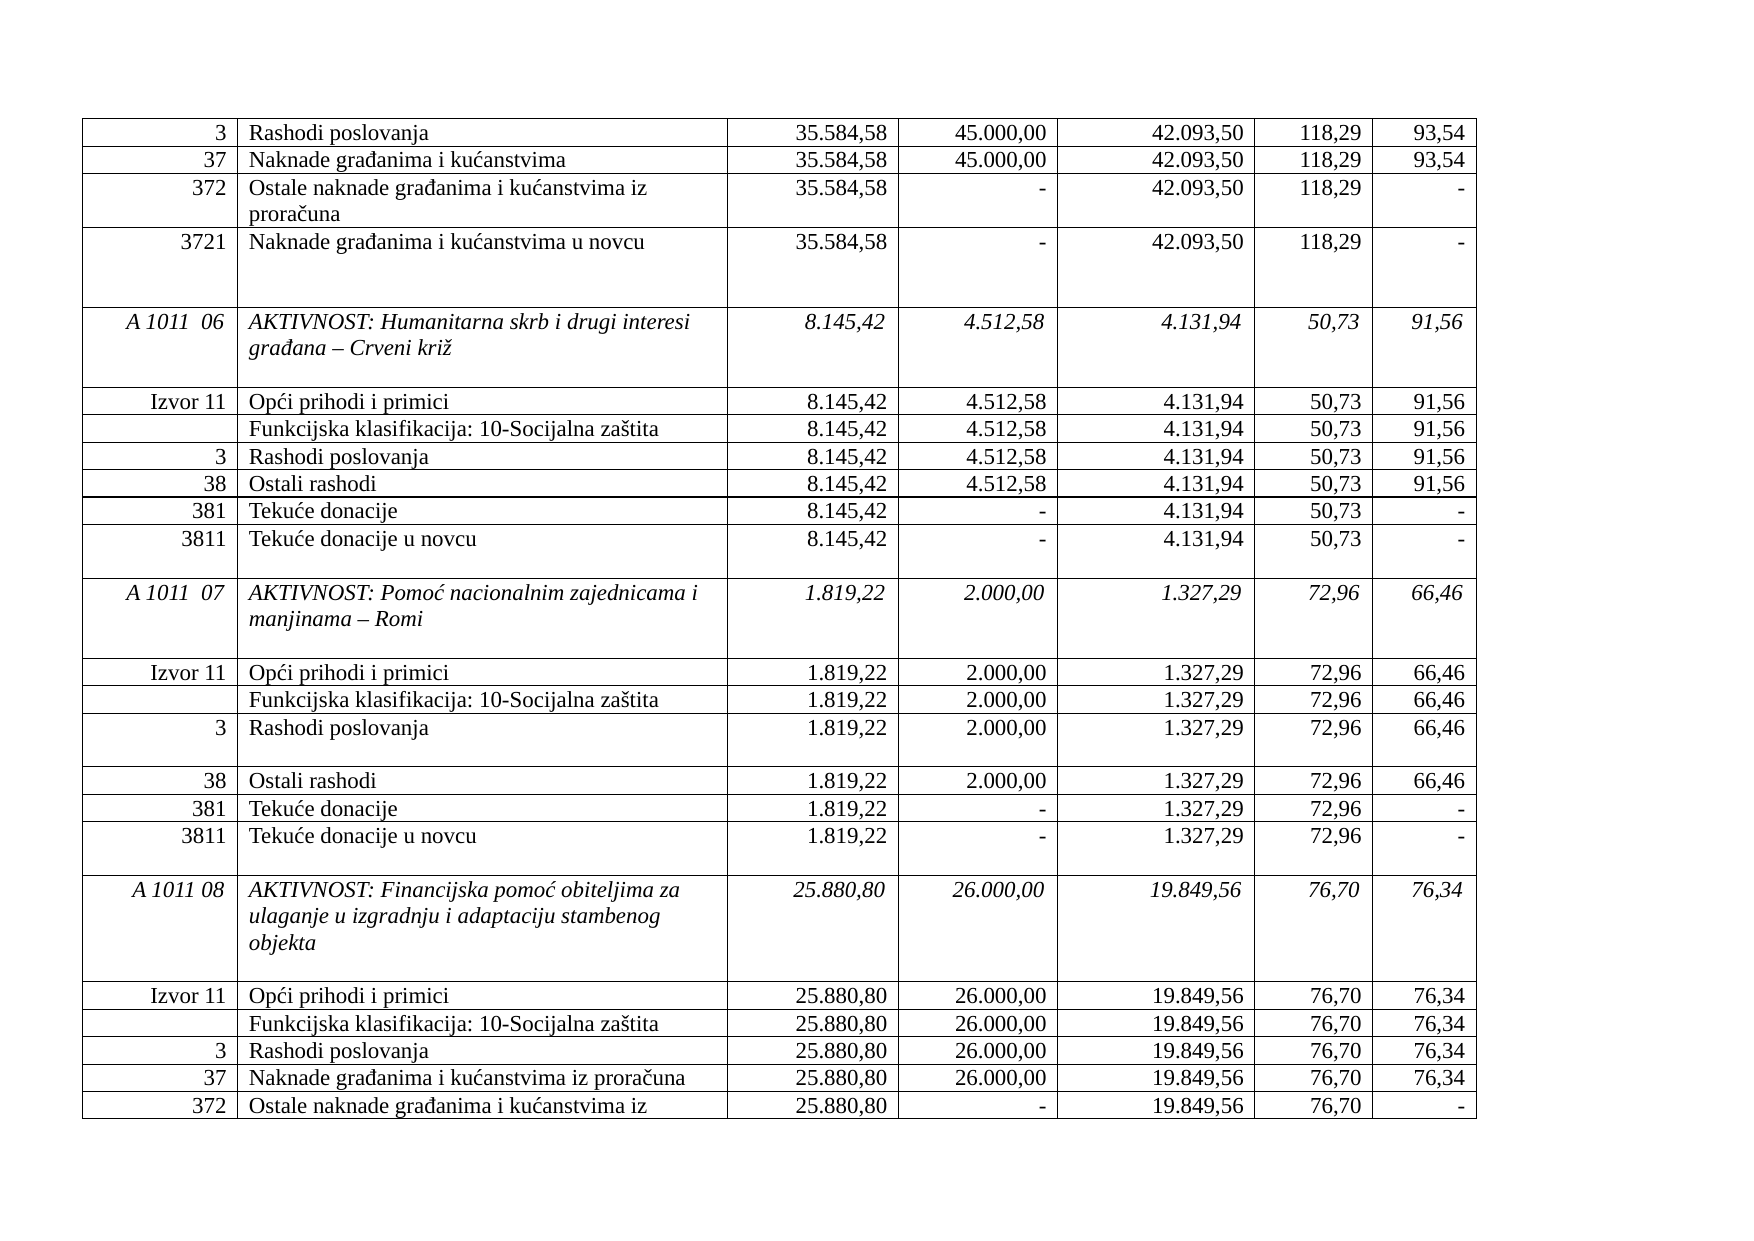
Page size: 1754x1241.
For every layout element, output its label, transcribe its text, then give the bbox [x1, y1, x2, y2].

table_cell 4.512,58 [899, 388, 1057, 414]
table_cell Tekuće donacije [238, 498, 727, 524]
table_cell 1.819,22 [728, 795, 898, 821]
table_cell 91,56 [1373, 443, 1476, 469]
table_cell 4.131,94 [1058, 498, 1254, 524]
table_cell 42.093,50 [1058, 228, 1254, 307]
table_cell - [899, 228, 1057, 307]
table_cell 118,29 [1255, 174, 1372, 227]
table_cell 1.819,22 [728, 686, 898, 712]
table_cell 50,73 [1255, 388, 1372, 414]
table_cell 2.000,00 [899, 659, 1057, 685]
table_cell 8.145,42 [728, 470, 898, 496]
table_cell Rashodi poslovanja [238, 1037, 727, 1063]
table_cell 76,70 [1255, 1092, 1372, 1118]
table_cell 1.819,22 [728, 659, 898, 685]
table_cell 50,73 [1255, 415, 1372, 442]
table_cell 19.849,56 [1058, 1065, 1254, 1091]
table_cell 66,46 [1373, 659, 1476, 685]
table_cell Naknade građanima i kućanstvima iz proračuna [238, 1065, 727, 1091]
table_cell AKTIVNOST: Pomoć nacionalnim zajednicama i manjinama – Romi [238, 579, 727, 658]
table_cell - [1373, 1092, 1476, 1118]
table_cell 8.145,42 [728, 525, 898, 578]
table_cell 4.131,94 [1058, 443, 1254, 469]
table_cell 4.512,58 [899, 415, 1057, 442]
table_cell 50,73 [1255, 498, 1372, 524]
table_cell 93,54 [1373, 147, 1476, 173]
table_cell 26.000,00 [899, 1065, 1057, 1091]
table_cell Rashodi poslovanja [238, 119, 727, 146]
table_cell 4.512,58 [899, 470, 1057, 496]
table_cell 45.000,00 [899, 147, 1057, 173]
table_cell Opći prihodi i primici [238, 982, 727, 1009]
table_cell 91,56 [1373, 388, 1476, 414]
table_cell 35.584,58 [728, 147, 898, 173]
table_cell 66,46 [1373, 714, 1476, 766]
table_cell 26.000,00 [899, 1010, 1057, 1036]
table_cell 1.819,22 [728, 714, 898, 766]
table_cell Tekuće donacije [238, 795, 727, 821]
table_cell 1.819,22 [728, 767, 898, 794]
table_cell 76,70 [1255, 982, 1372, 1009]
table_cell 118,29 [1255, 228, 1372, 307]
table_cell 25.880,80 [728, 876, 898, 981]
table_cell - [1373, 795, 1476, 821]
table_cell Tekuće donacije u novcu [238, 822, 727, 875]
table_cell - [1373, 174, 1476, 227]
table_cell 3 [83, 119, 237, 146]
table_cell AKTIVNOST: Financijska pomoć obiteljima za ulaganje u izgradnju i adaptaciju stambenog objekta [238, 876, 727, 981]
table_cell 4.131,94 [1058, 415, 1254, 442]
table_cell 26.000,00 [899, 1037, 1057, 1063]
table_cell 76,70 [1255, 1065, 1372, 1091]
table_cell Ostali rashodi [238, 767, 727, 794]
table_cell 50,73 [1255, 525, 1372, 578]
table_cell 1.819,22 [728, 822, 898, 875]
table_cell 2.000,00 [899, 579, 1057, 658]
table_cell 118,29 [1255, 147, 1372, 173]
table_cell 37 [83, 1065, 237, 1091]
table_cell 8.145,42 [728, 443, 898, 469]
table_cell 76,70 [1255, 1037, 1372, 1063]
table_cell 19.849,56 [1058, 876, 1254, 981]
table_cell 91,56 [1373, 415, 1476, 442]
table_cell - [1373, 525, 1476, 578]
table_cell - [899, 795, 1057, 821]
table_cell 25.880,80 [728, 982, 898, 1009]
table_cell Ostali rashodi [238, 470, 727, 496]
table_cell A 1011 06 [83, 308, 237, 387]
table_cell [83, 1010, 237, 1036]
table_cell 1.327,29 [1058, 686, 1254, 712]
table_cell 50,73 [1255, 470, 1372, 496]
table_cell 91,56 [1373, 308, 1476, 387]
table_cell 372 [83, 174, 237, 227]
table_cell 3 [83, 443, 237, 469]
table_cell 4.131,94 [1058, 470, 1254, 496]
table_cell 8.145,42 [728, 498, 898, 524]
table_cell 72,96 [1255, 579, 1372, 658]
table_cell 38 [83, 470, 237, 496]
table_cell 25.880,80 [728, 1037, 898, 1063]
table_cell Rashodi poslovanja [238, 714, 727, 766]
table_cell 50,73 [1255, 308, 1372, 387]
table_cell Ostale naknade građanima i kućanstvima iz [238, 1092, 727, 1118]
table_cell 3811 [83, 525, 237, 578]
table_cell - [899, 822, 1057, 875]
table_cell 4.131,94 [1058, 525, 1254, 578]
table_cell 26.000,00 [899, 982, 1057, 1009]
table_cell 42.093,50 [1058, 174, 1254, 227]
table_cell 118,29 [1255, 119, 1372, 146]
table_cell 25.880,80 [728, 1065, 898, 1091]
table_cell 372 [83, 1092, 237, 1118]
table_cell 35.584,58 [728, 228, 898, 307]
table_cell 3 [83, 714, 237, 766]
table_cell 76,34 [1373, 1010, 1476, 1036]
table_cell 66,46 [1373, 686, 1476, 712]
table_cell Funkcijska klasifikacija: 10-Socijalna zaštita [238, 415, 727, 442]
table_cell 76,34 [1373, 1065, 1476, 1091]
table_cell 381 [83, 498, 237, 524]
table_cell Naknade građanima i kućanstvima u novcu [238, 228, 727, 307]
table_cell 25.880,80 [728, 1010, 898, 1036]
table_cell AKTIVNOST: Humanitarna skrb i drugi interesi građana – Crveni križ [238, 308, 727, 387]
table_cell 91,56 [1373, 470, 1476, 496]
table_cell 37 [83, 147, 237, 173]
table_cell 19.849,56 [1058, 1037, 1254, 1063]
table_cell - [1373, 822, 1476, 875]
table_cell - [899, 525, 1057, 578]
table_cell 8.145,42 [728, 415, 898, 442]
table_cell 2.000,00 [899, 686, 1057, 712]
table_cell 45.000,00 [899, 119, 1057, 146]
table_cell 72,96 [1255, 767, 1372, 794]
table_cell 76,34 [1373, 982, 1476, 1009]
table_cell Opći prihodi i primici [238, 659, 727, 685]
table_cell 1.327,29 [1058, 767, 1254, 794]
table_cell 72,96 [1255, 686, 1372, 712]
table_cell 72,96 [1255, 795, 1372, 821]
table_cell 2.000,00 [899, 714, 1057, 766]
table_cell - [899, 498, 1057, 524]
table_cell 35.584,58 [728, 174, 898, 227]
table_cell [83, 415, 237, 442]
table_cell 72,96 [1255, 822, 1372, 875]
table_cell - [1373, 228, 1476, 307]
table_cell 72,96 [1255, 714, 1372, 766]
table_cell 25.880,80 [728, 1092, 898, 1118]
table_cell 42.093,50 [1058, 119, 1254, 146]
table_cell 76,34 [1373, 1037, 1476, 1063]
table_cell Tekuće donacije u novcu [238, 525, 727, 578]
table_cell 381 [83, 795, 237, 821]
table_cell 3721 [83, 228, 237, 307]
table_cell 1.327,29 [1058, 714, 1254, 766]
table_cell 42.093,50 [1058, 147, 1254, 173]
table_cell 66,46 [1373, 579, 1476, 658]
table_cell 19.849,56 [1058, 1092, 1254, 1118]
table_cell - [1373, 498, 1476, 524]
table_cell 50,73 [1255, 443, 1372, 469]
table_cell 1.819,22 [728, 579, 898, 658]
table_cell Rashodi poslovanja [238, 443, 727, 469]
table_cell 4.512,58 [899, 308, 1057, 387]
table_cell Funkcijska klasifikacija: 10-Socijalna zaštita [238, 1010, 727, 1036]
table_cell 66,46 [1373, 767, 1476, 794]
table_cell Ostale naknade građanima i kućanstvima iz proračuna [238, 174, 727, 227]
table_cell Izvor 11 [83, 388, 237, 414]
table_cell 76,34 [1373, 876, 1476, 981]
table_cell 26.000,00 [899, 876, 1057, 981]
table_cell 72,96 [1255, 659, 1372, 685]
table_cell - [899, 174, 1057, 227]
table_cell Izvor 11 [83, 982, 237, 1009]
table_cell 2.000,00 [899, 767, 1057, 794]
table_cell Izvor 11 [83, 659, 237, 685]
table_cell A 1011 07 [83, 579, 237, 658]
table_cell Opći prihodi i primici [238, 388, 727, 414]
table_cell 3811 [83, 822, 237, 875]
table_cell 93,54 [1373, 119, 1476, 146]
table_cell 38 [83, 767, 237, 794]
table_cell [83, 686, 237, 712]
table_cell 8.145,42 [728, 308, 898, 387]
table_cell - [899, 1092, 1057, 1118]
table_cell 19.849,56 [1058, 1010, 1254, 1036]
table_cell 19.849,56 [1058, 982, 1254, 1009]
table_cell 4.131,94 [1058, 308, 1254, 387]
table_cell 3 [83, 1037, 237, 1063]
table_cell 8.145,42 [728, 388, 898, 414]
table_cell 76,70 [1255, 1010, 1372, 1036]
table_cell 4.131,94 [1058, 388, 1254, 414]
table_cell 35.584,58 [728, 119, 898, 146]
table_cell 1.327,29 [1058, 659, 1254, 685]
table_cell A 1011 08 [83, 876, 237, 981]
table_cell 1.327,29 [1058, 822, 1254, 875]
table_cell 1.327,29 [1058, 579, 1254, 658]
table_cell 1.327,29 [1058, 795, 1254, 821]
table_cell 76,70 [1255, 876, 1372, 981]
table_cell 4.512,58 [899, 443, 1057, 469]
table_cell Funkcijska klasifikacija: 10-Socijalna zaštita [238, 686, 727, 712]
table_cell Naknade građanima i kućanstvima [238, 147, 727, 173]
